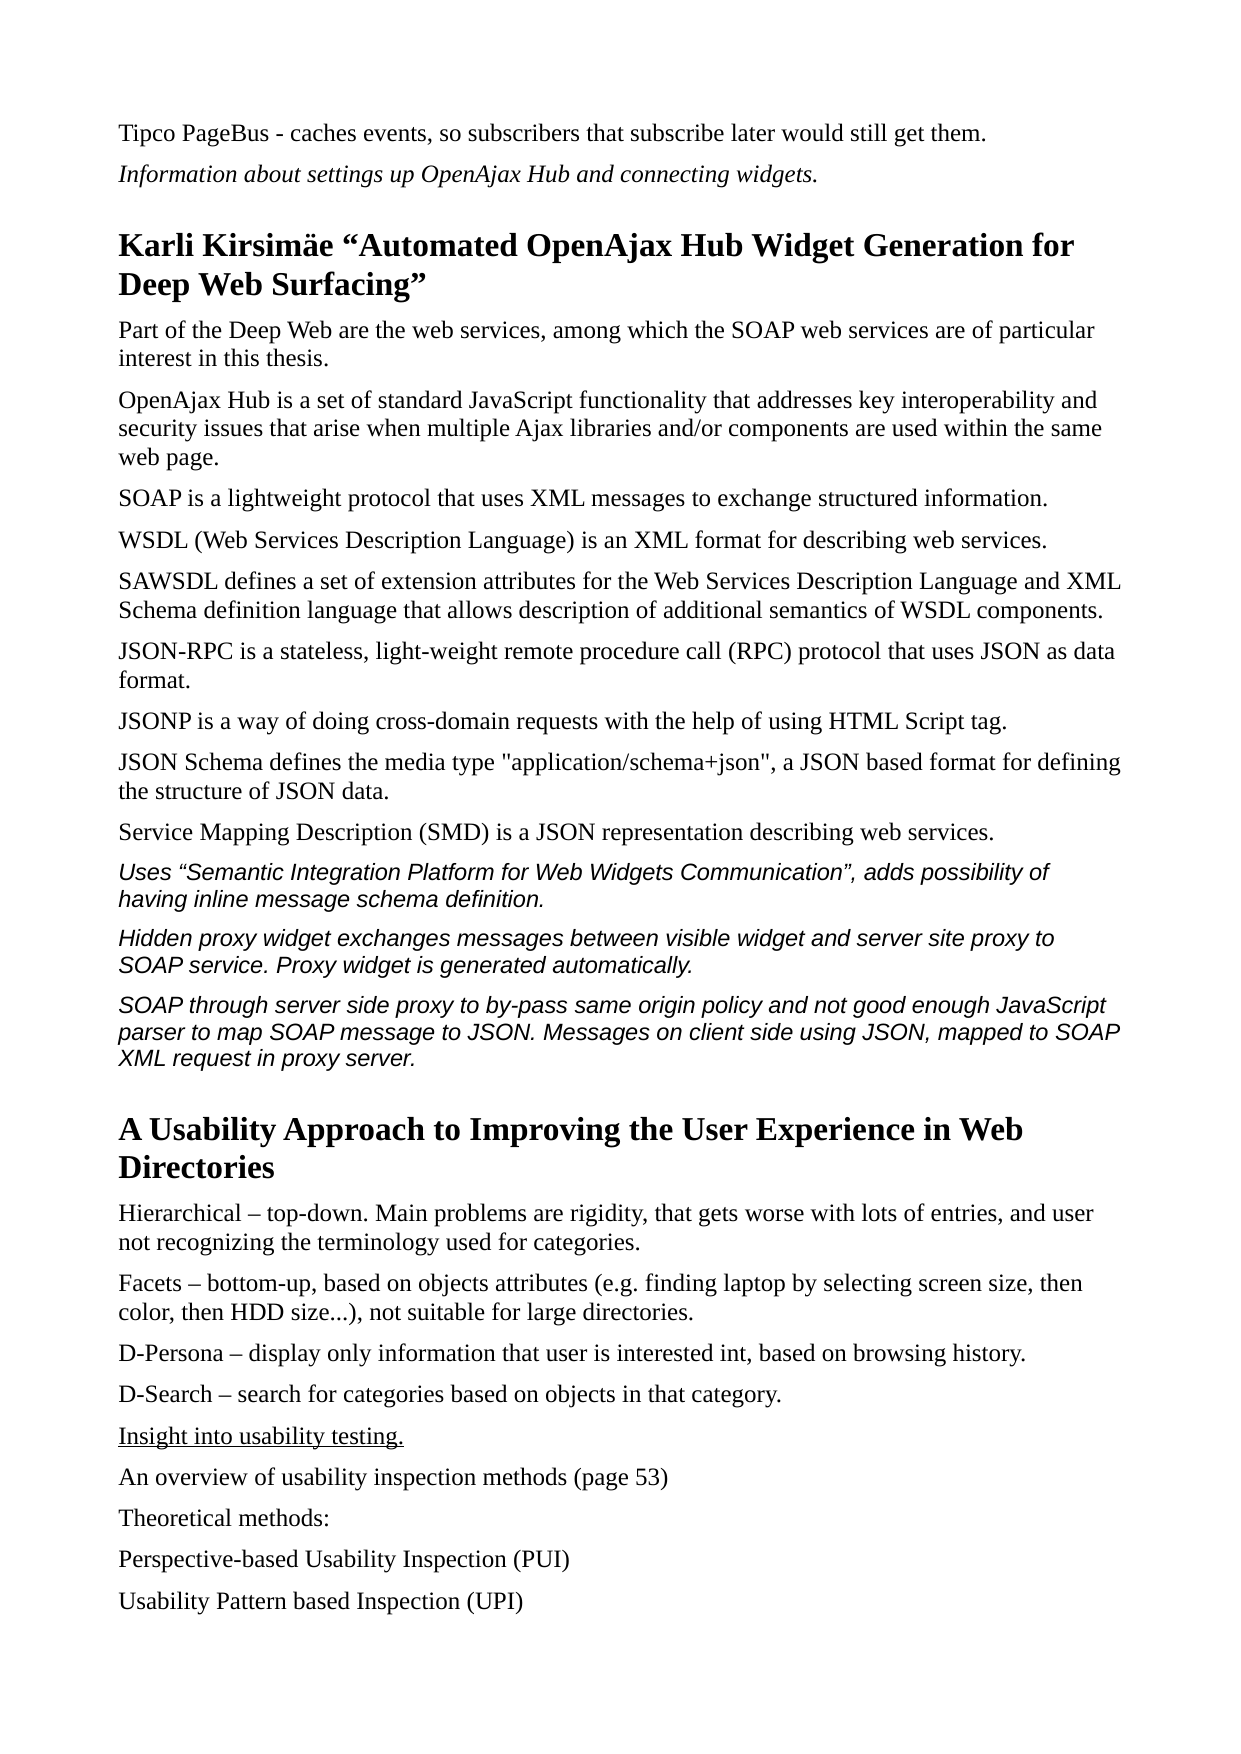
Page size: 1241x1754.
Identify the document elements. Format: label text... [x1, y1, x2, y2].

text Uses “Semantic Integration Platform for Web Widgets Communication”, adds possibility of having inline message schema definition. [118, 858, 1122, 912]
text JSON Schema defines the media type "application/schema+json", a JSON based format for defining the structure of JSON data. [118, 747, 1122, 805]
text Part of the Deep Web are the web services, among which the SOAP web services are of particular interest in this thesis. [118, 315, 1122, 372]
text D-Search – search for categories based on objects in that category. [118, 1379, 1122, 1408]
text Information about settings up OpenAjax Hub and connecting widgets. [118, 159, 1122, 188]
text An overview of usability inspection methods (page 53) [118, 1462, 1122, 1491]
subtitle Karli Kirsimäe “Automated OpenAjax Hub Widget Generation for Deep Web Surfacing” [118, 226, 1122, 302]
text Service Mapping Description (SMD) is a JSON representation describing web services. [118, 817, 1122, 846]
text JSON-RPC is a stateless, light-weight remote procedure call (RPC) protocol that uses JSON as data format. [118, 636, 1122, 693]
text Tipco PageBus - caches events, so subscribers that subscribe later would still get them. [118, 118, 1122, 147]
text SOAP is a lightweight protocol that uses XML messages to exchange structured information. [118, 483, 1122, 512]
text Facets – bottom-up, based on objects attributes (e.g. finding laptop by selecting screen size, then color, then HDD size...), not suitable for large directories. [118, 1268, 1122, 1326]
text JSONP is a way of doing cross-domain requests with the help of using HTML Script tag. [118, 706, 1122, 735]
text Insight into usability testing. [118, 1421, 1122, 1449]
text SOAP through server side proxy to by-pass same origin policy and not good enough JavaScript parser to map SOAP message to JSON. Messages on client side using JSON, mapped to SOAP XML request in proxy server. [118, 991, 1122, 1072]
subtitle A Usability Approach to Improving the User Experience in Web Directories [118, 1109, 1122, 1186]
text WSDL (Web Services Description Language) is an XML format for describing web services. [118, 525, 1122, 553]
text Perspective-based Usability Inspection (PUI) [118, 1544, 1122, 1573]
text Theoretical methods: [118, 1503, 1122, 1532]
text Hierarchical – top-down. Main problems are rigidity, that gets worse with lots of entries, and user not recognizing the terminology used for categories. [118, 1198, 1122, 1256]
text SAWSDL defines a set of extension attributes for the Web Services Description Language and XML Schema definition language that allows description of additional semantics of WSDL components. [118, 566, 1122, 623]
text Usability Pattern based Inspection (UPI) [118, 1586, 1122, 1614]
text Hidden proxy widget exchanges messages between visible widget and server site proxy to SOAP service. Proxy widget is generated automatically. [118, 925, 1122, 978]
text OpenAjax Hub is a set of standard JavaScript functionality that addresses key interoperability and security issues that arise when multiple Ajax libraries and/or components are used within the same web page. [118, 385, 1122, 471]
text D-Persona – display only information that user is interested int, based on browsing history. [118, 1338, 1122, 1367]
